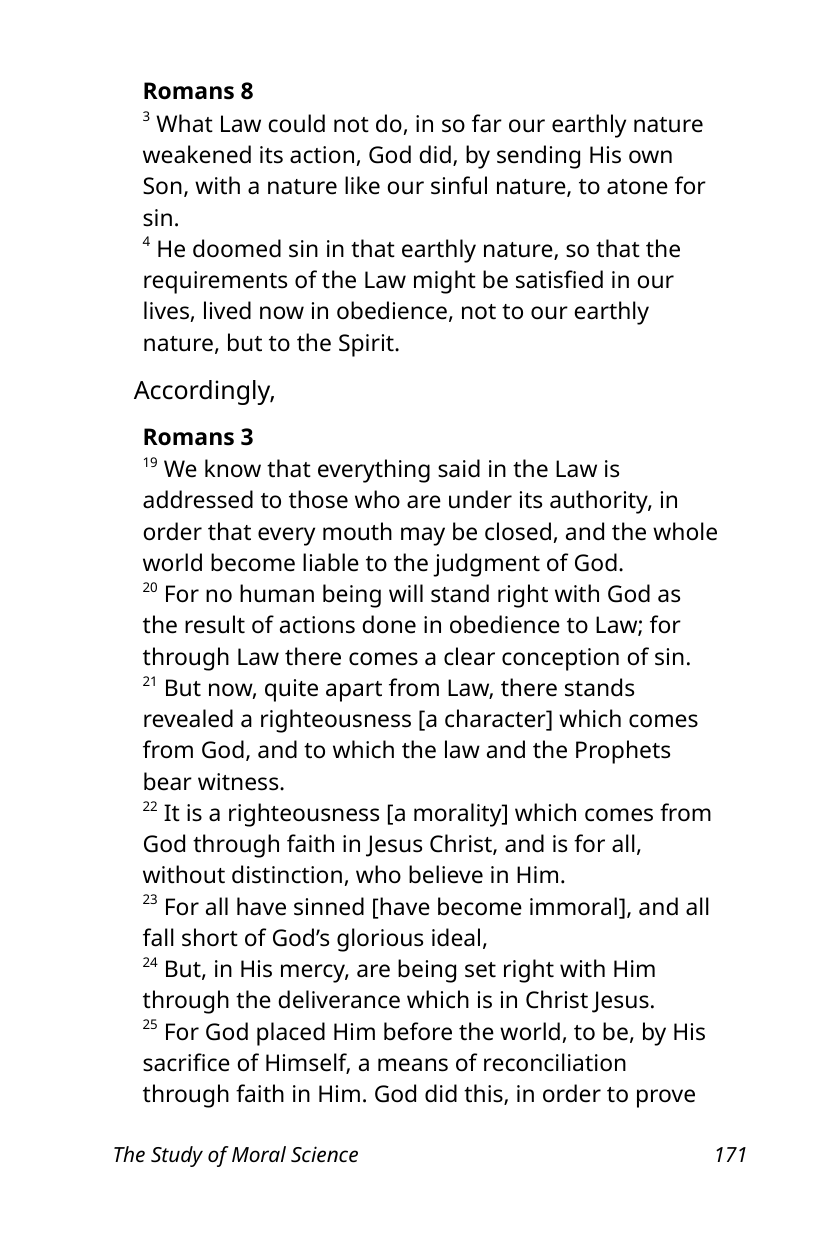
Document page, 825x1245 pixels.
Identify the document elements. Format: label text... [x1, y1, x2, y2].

text Accordingly, [112, 373, 750, 407]
text 23 For all have sinned [have become immoral], and all fall short of God’s glorious ideal, [142, 891, 720, 953]
text 4 He doomed sin in that earthly nature, so that the requirements of the Law might be satisfied in our lives, lived now in obedience, not to our earthly nature, but to the Spirit. [142, 233, 720, 358]
text 21 But now, quite apart from Law, there stands revealed a righteousness [a character] which comes from God, and to which the law and the Prophets bear witness. [142, 672, 720, 797]
text Romans 8 [142, 75, 750, 106]
text 3 What Law could not do, in so far our earthly nature weakened its action, God did, by sending His own Son, with a nature like our sinful nature, to atone for sin. [142, 108, 720, 233]
text 22 It is a righteousness [a morality] which comes from God through faith in Jesus Christ, and is for all, without distinction, who believe in Him. [142, 797, 720, 891]
text 24 But, in His mercy, are being set right with Him through the deliverance which is in Christ Jesus. [142, 953, 720, 1016]
text 19 We know that everything said in the Law is addressed to those who are under its authority, in order that every mouth may be closed, and the whole world become liable to the judgment of God. [142, 453, 720, 578]
text Romans 3 [142, 421, 750, 452]
text 25 For God placed Him before the world, to be, by His sacrifice of Himself, a means of reconciliation through faith in Him. God did this, in order to prove [142, 1016, 720, 1109]
text 20 For no human being will stand right with God as the result of actions done in obedience to Law; for through Law there comes a clear conception of sin. [142, 578, 720, 672]
